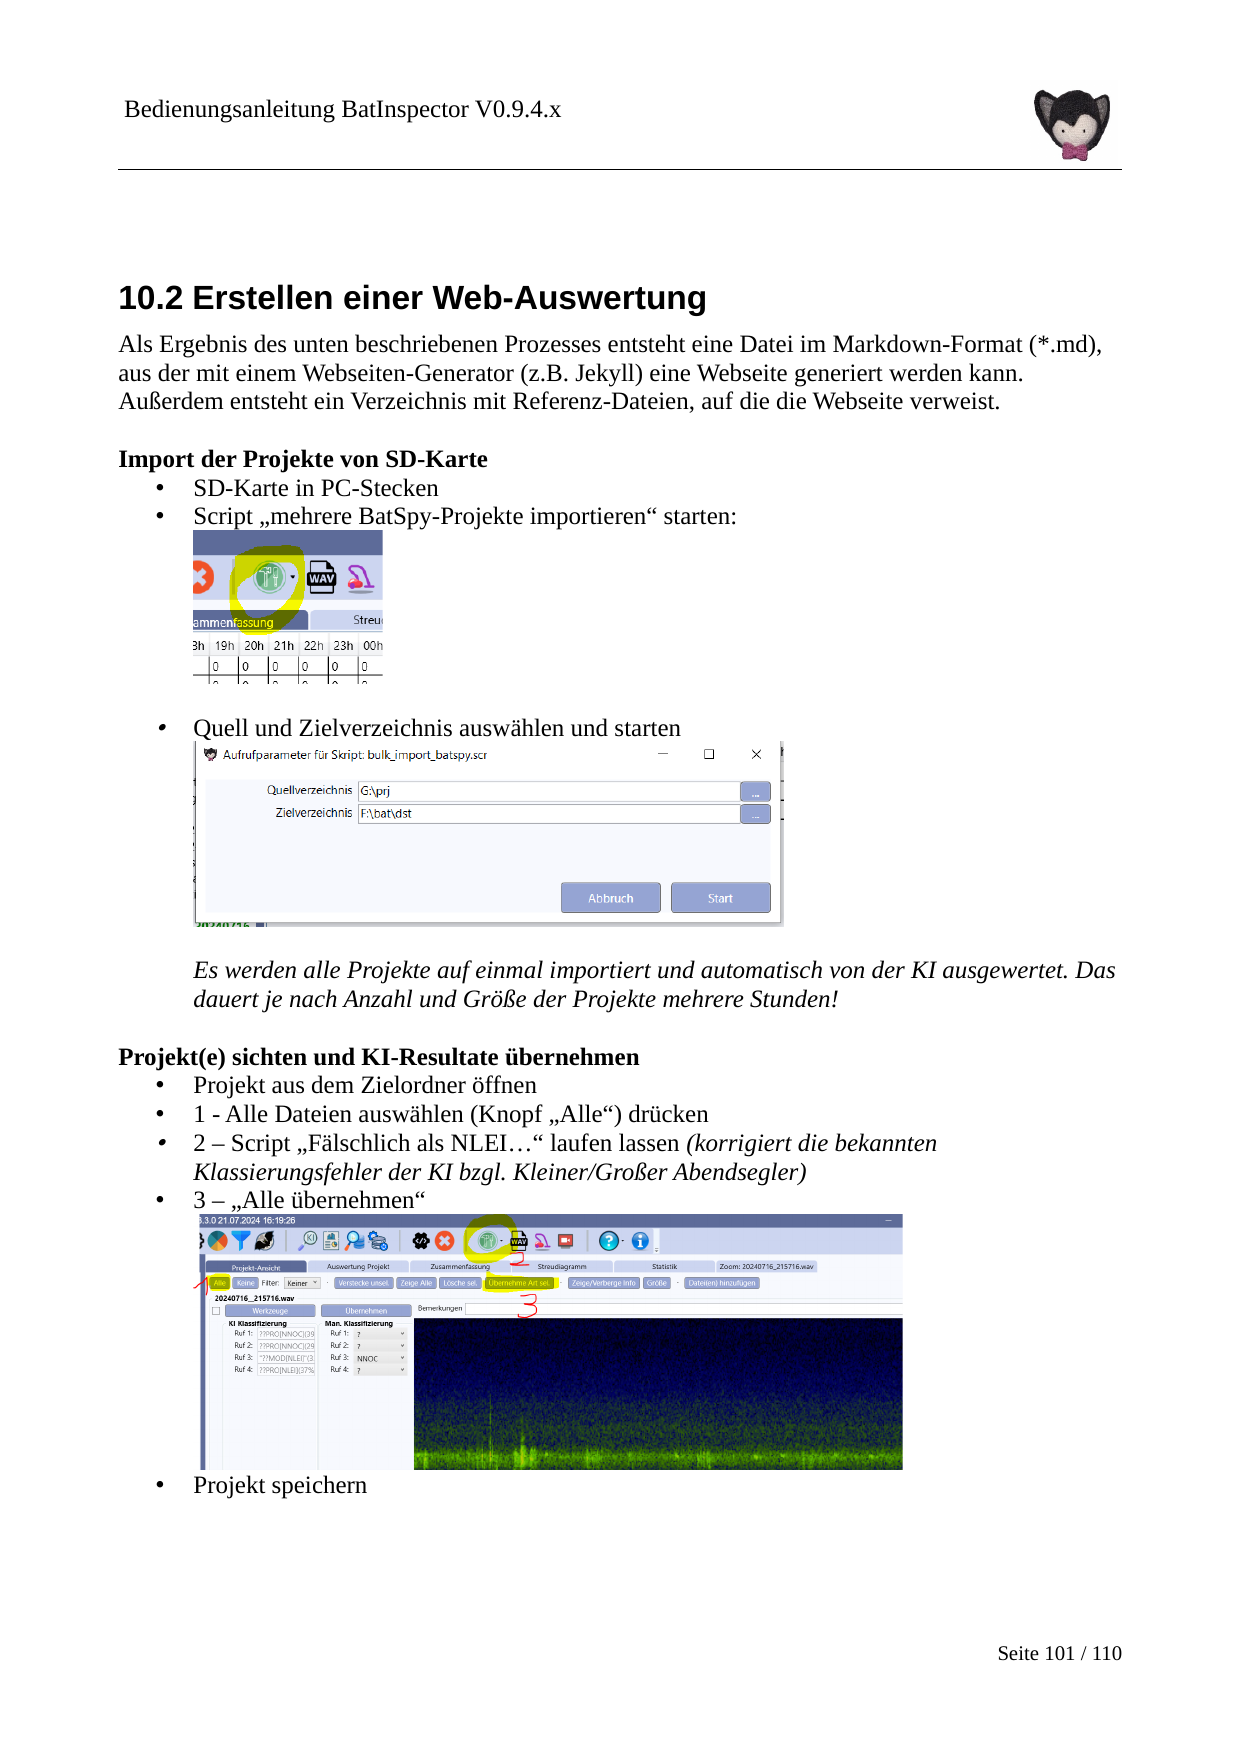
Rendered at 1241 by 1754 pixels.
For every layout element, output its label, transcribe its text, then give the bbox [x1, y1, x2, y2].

text Projekt(e) sichten und KI-Resultate übernehmen [118, 1042, 1122, 1070]
list 3 – „Alle übernehmen“ [156, 1185, 1122, 1214]
picture [193, 530, 383, 684]
picture [193, 741, 784, 927]
list Quell und Zielverzeichnis auswählen und starten Es werden alle Projekte auf einmal importiert und automatisch von der KI ausgewertet. Das dauert je nach Anzahl und Größe der Projekte mehrere Stunden! [156, 713, 1122, 1013]
list Script „mehrere BatSpy-Projekte importieren“ starten: [156, 501, 1122, 713]
list Projekt speichern [156, 1470, 1122, 1498]
list Projekt aus dem Zielordner öffnen [156, 1070, 1122, 1099]
text Import der Projekte von SD-Karte [118, 444, 1122, 473]
text Als Ergebnis des unten beschriebenen Prozesses entsteht eine Datei im Markdown-Format (*.md), aus der mit einem Webseiten-Generator (z.B. Jekyll) eine Webseite generiert werden kann. Außerdem entsteht ein Verzeichnis mit Referenz-Dateien, auf die die Webseite verweist. [118, 329, 1122, 415]
list 1 - Alle Dateien auswählen (Knopf „Alle“) drücken [156, 1099, 1122, 1128]
picture [1030, 80, 1119, 169]
list 2 – Script „Fälschlich als NLEI…“ laufen lassen (korrigiert die bekannten Klassierungsfehler der KI bzgl. Kleiner/Großer Abendsegler) [156, 1128, 1122, 1185]
list SD-Karte in PC-Stecken [156, 473, 1122, 501]
subtitle Erstellen einer Web-Auswertung [118, 278, 1122, 316]
picture [193, 1214, 903, 1470]
